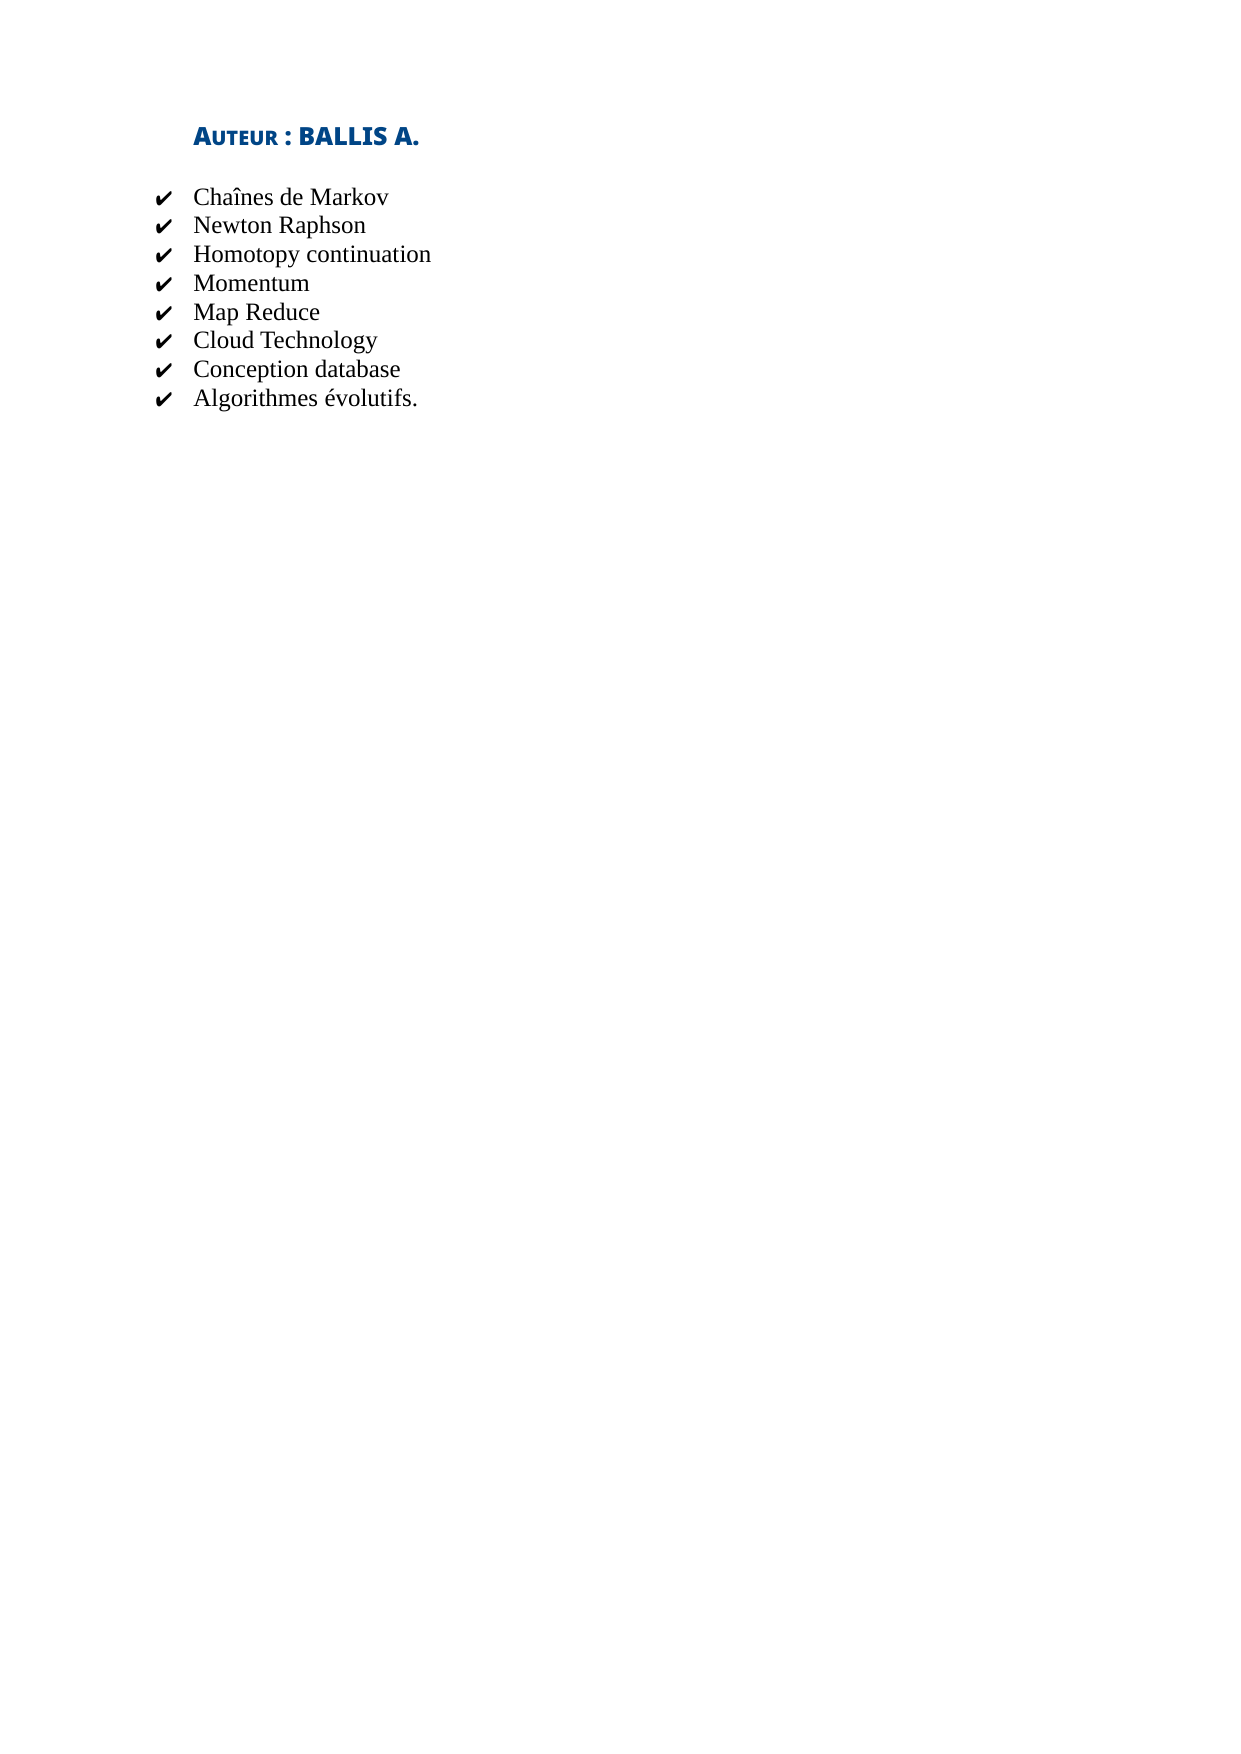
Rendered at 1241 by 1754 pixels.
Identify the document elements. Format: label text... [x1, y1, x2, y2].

list Algorithmes évolutifs. [156, 383, 1123, 412]
list Newton Raphson [156, 210, 1123, 239]
list Map Reduce [156, 297, 1123, 325]
list Homotopy continuation [156, 239, 1123, 268]
list Cloud Technology [156, 325, 1123, 354]
list Conception database [156, 354, 1123, 383]
list Momentum [156, 268, 1123, 297]
list Chaînes de Markov [156, 182, 1123, 210]
